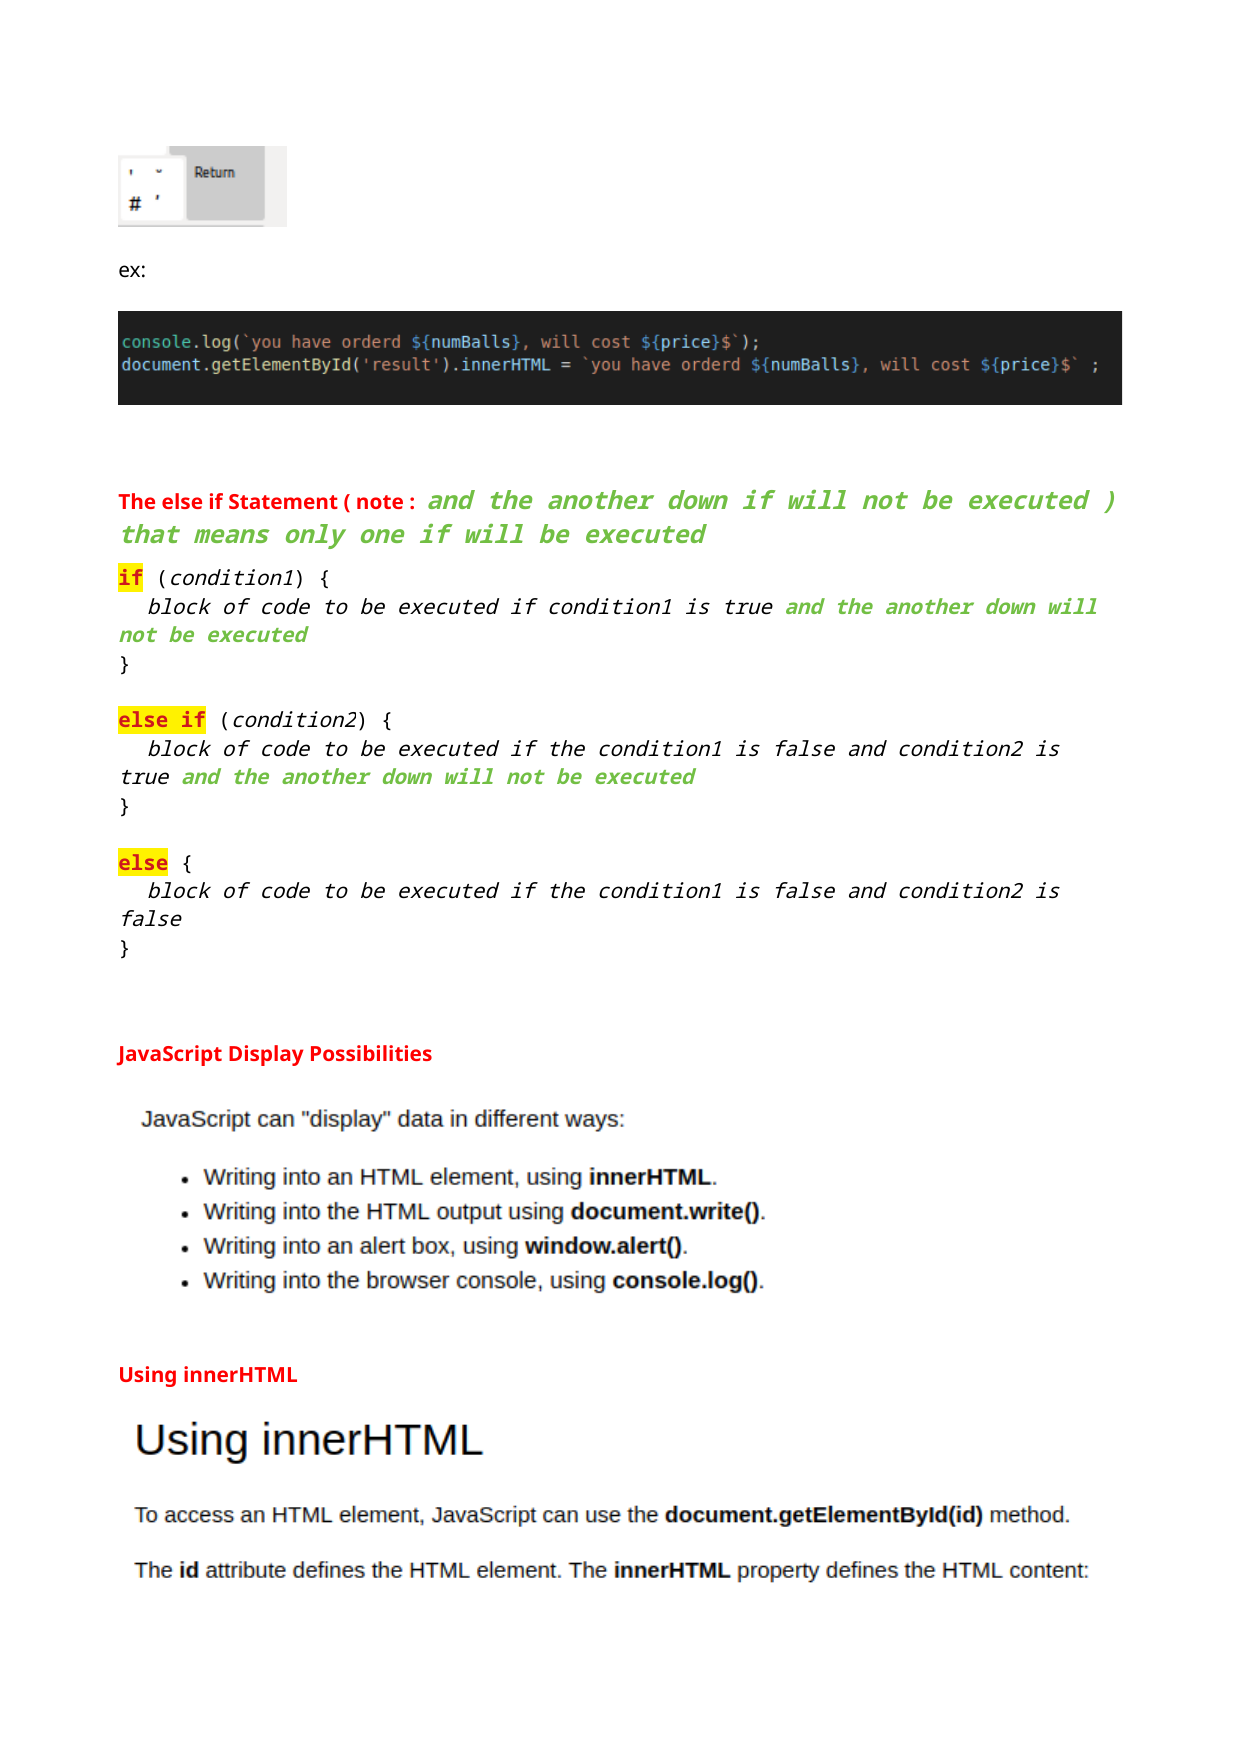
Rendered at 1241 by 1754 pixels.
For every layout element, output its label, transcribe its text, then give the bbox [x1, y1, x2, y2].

subtitle JavaScript Display Possibilities [118, 1039, 1122, 1068]
picture [118, 1401, 1123, 1596]
text else if (condition2) { block of code to be executed if the condition1 is false and condition2 is true and the another down will not be executed } [118, 706, 1122, 819]
subtitle Using innerHTML [118, 1361, 1122, 1389]
text if (condition1) { block of code to be executed if condition1 is true and the another down will not be executed } [118, 563, 1122, 677]
text ex: [118, 255, 1122, 283]
text else { block of code to be executed if the condition1 is false and condition2 is false } [118, 848, 1122, 961]
subtitle The else if Statement ( note : and the another down if will not be executed ) that means only one if will be executed [118, 483, 1122, 551]
picture [118, 311, 1123, 405]
picture [118, 1080, 826, 1312]
picture [118, 146, 287, 227]
